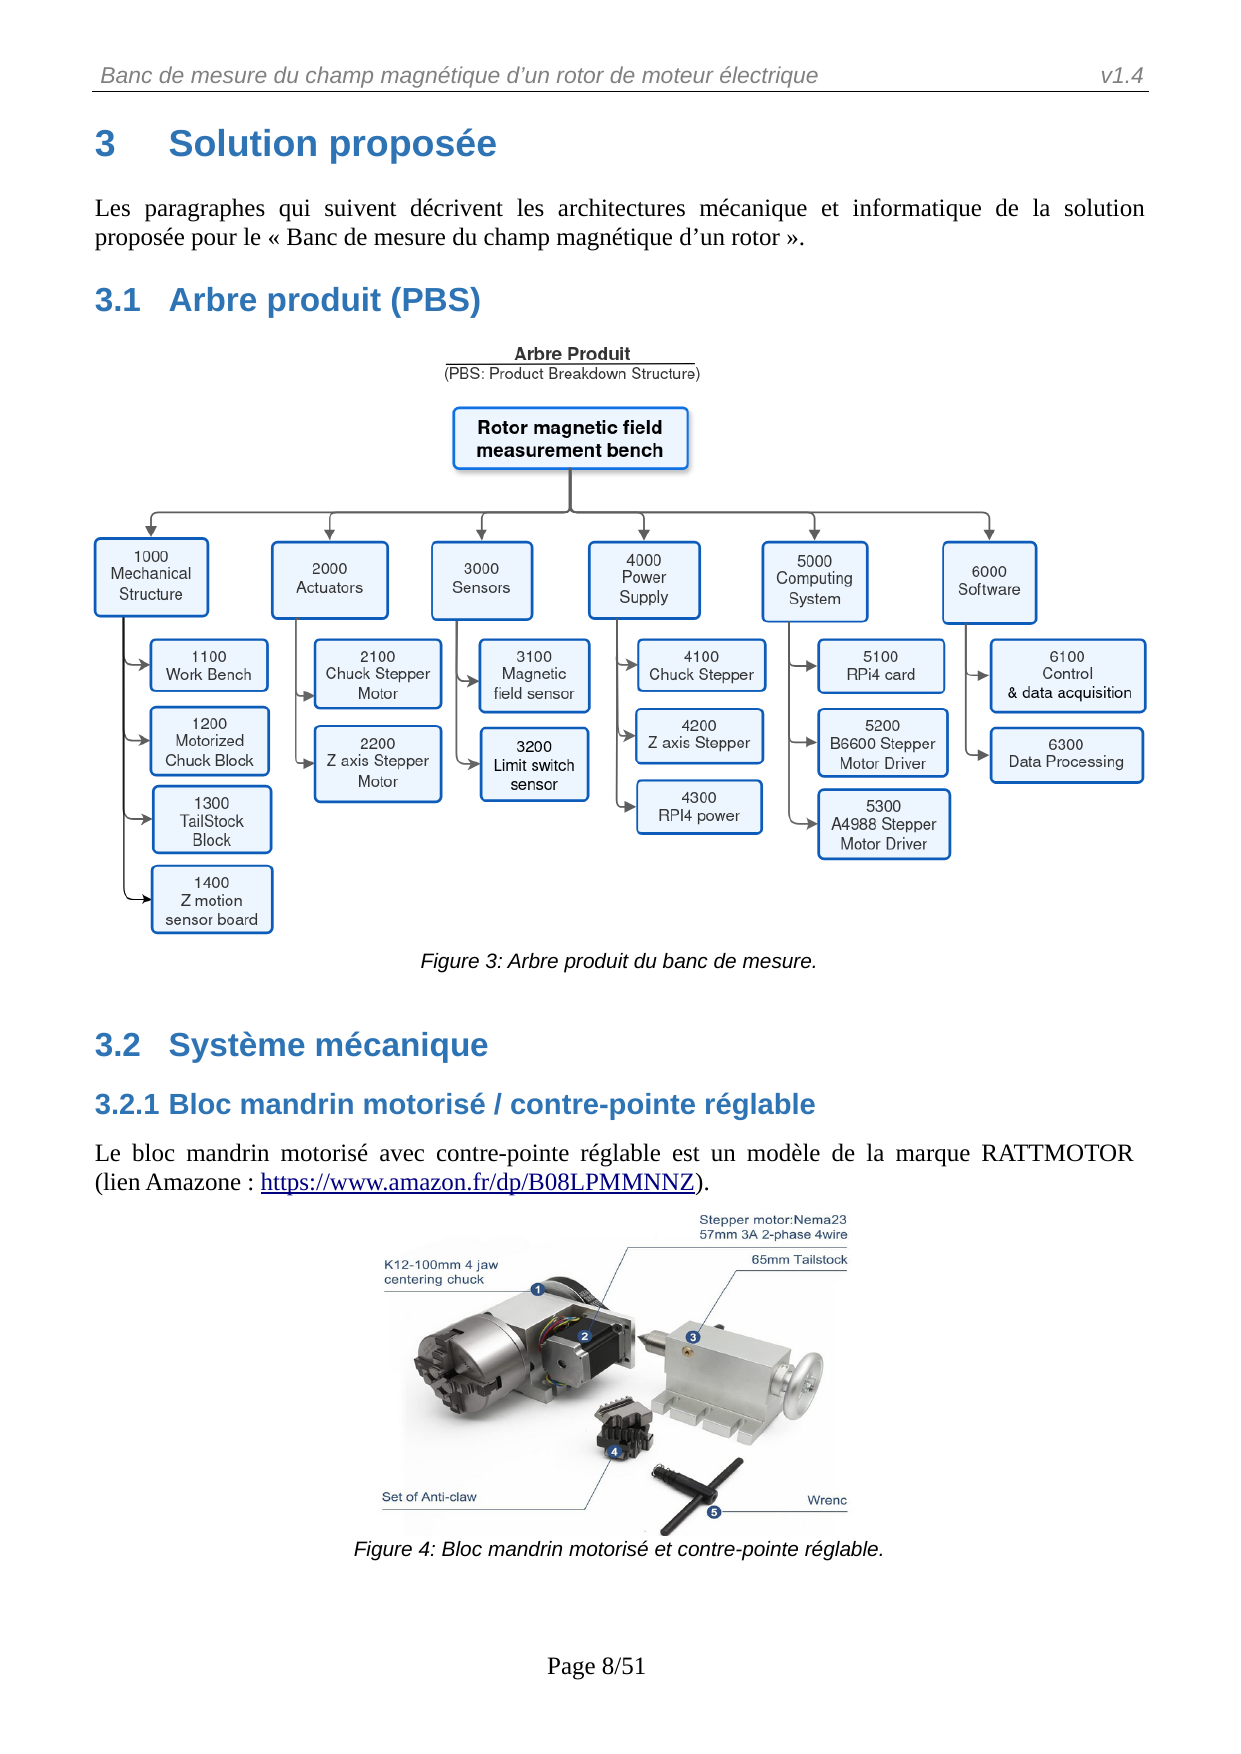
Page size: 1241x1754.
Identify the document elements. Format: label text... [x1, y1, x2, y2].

text Le bloc mandrin motorisé avec contre-pointe réglable est un modèle de la marque RATTMOTOR (lien Amazone : https://www.amazon.fr/dp/B08LPMMNNZ). [94, 1138, 1146, 1196]
text Figure 4: Bloc mandrin motorisé et contre-pointe réglable. [339, 1245, 902, 1561]
subtitle Arbre produit (PBS) [94, 280, 1146, 318]
picture [92, 342, 1148, 937]
picture [376, 1208, 864, 1536]
text Figure 3: Arbre produit du banc de mesure. [94, 937, 1146, 973]
subtitle Bloc mandrin motorisé / contre-pointe réglable [94, 1087, 1146, 1121]
subtitle Système mécanique [94, 1025, 1146, 1064]
text Les paragraphes qui suivent décrivent les architectures mécanique et informatique de la solution proposée pour le « Banc de mesure du champ magnétique d’un rotor ». [94, 193, 1146, 251]
subtitle Solution proposée [94, 121, 1146, 164]
